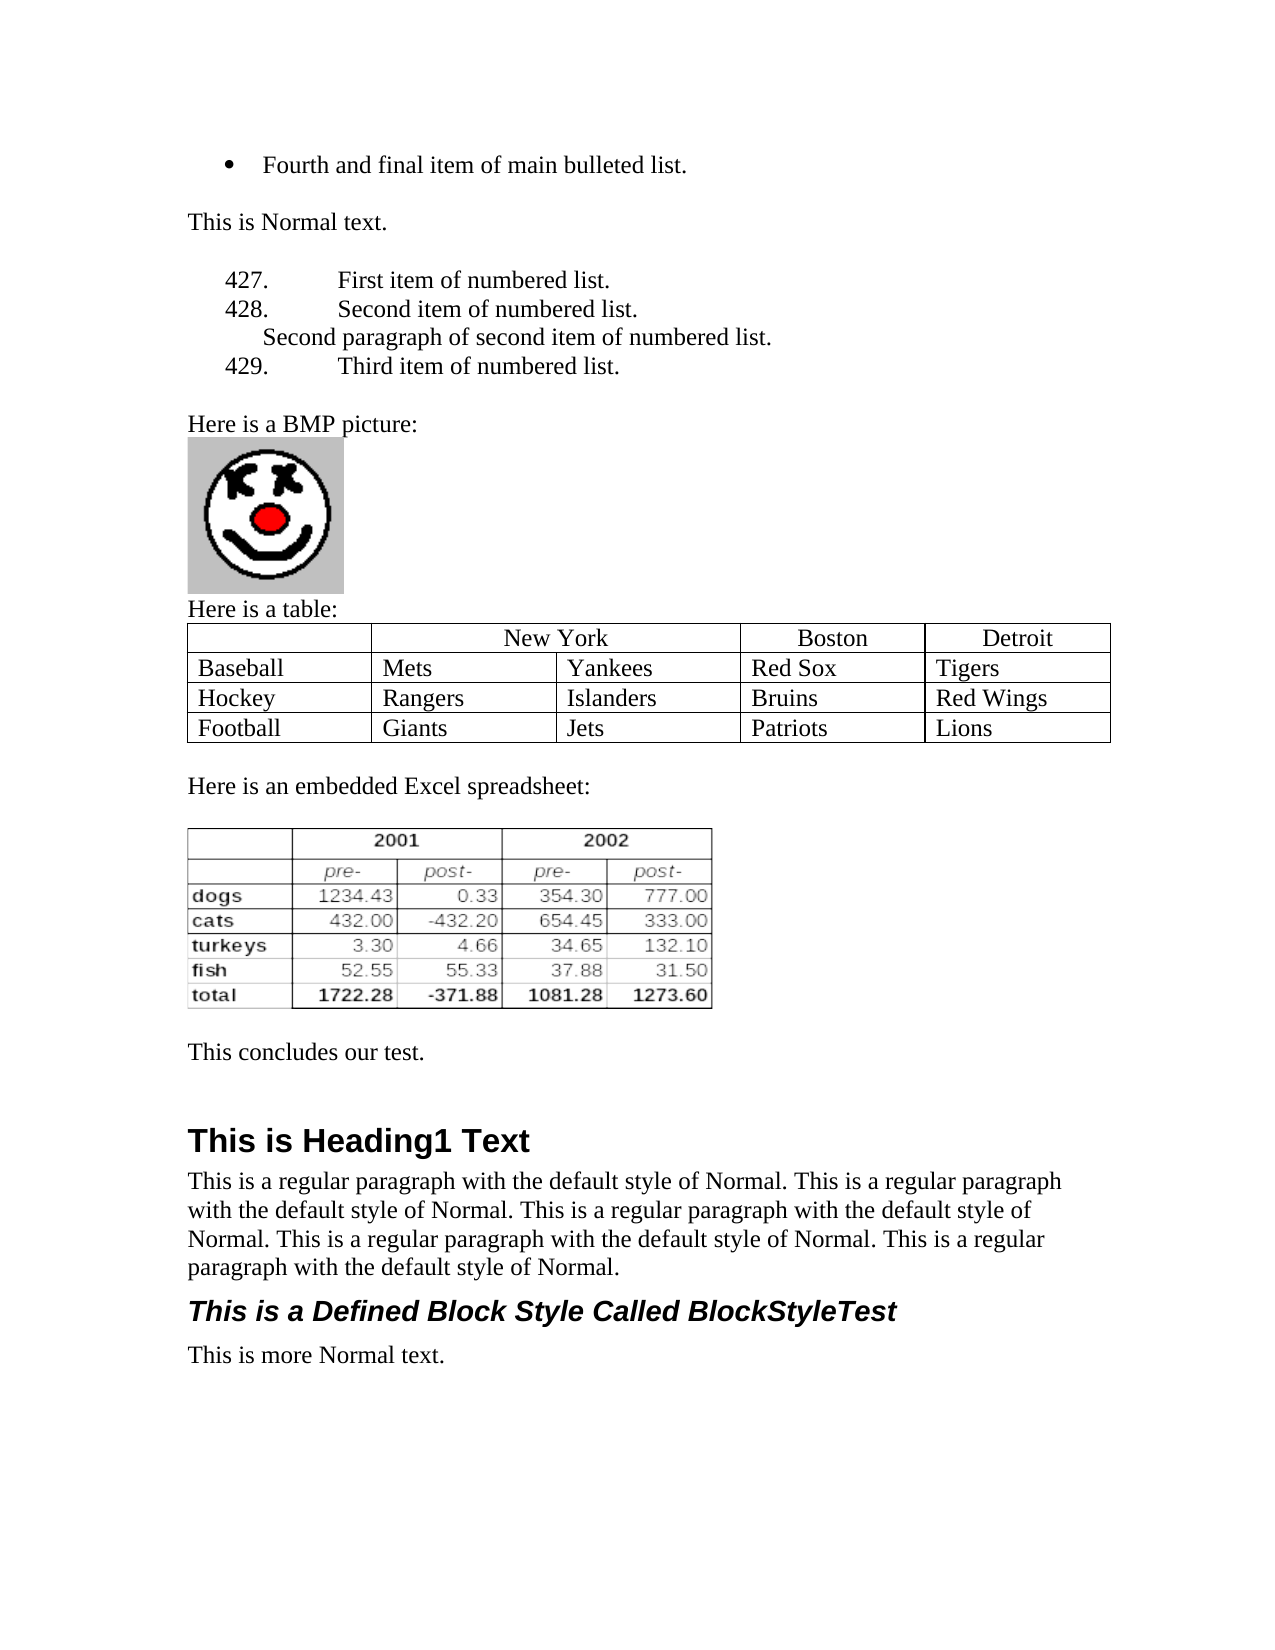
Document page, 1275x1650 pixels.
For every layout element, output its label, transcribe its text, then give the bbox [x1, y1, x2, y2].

table_header Detroit [926, 624, 1110, 652]
table_header Boston [741, 624, 924, 652]
table_cell Rangers [372, 683, 556, 712]
list Third item of numbered list. [225, 351, 1087, 380]
text Here is a table: [187, 594, 1087, 622]
subtitle This is Heading1 Text [187, 1121, 1087, 1160]
table_header New York [372, 624, 740, 652]
table_cell Patriots [741, 713, 924, 742]
text This is a regular paragraph with the default style of Normal. This is a regular paragraph with the default style of Normal. This is a regular paragraph with the default style of Normal. This is a regular paragraph with the default style of Normal. This is a regular paragraph with the default style of Normal. [187, 1166, 1087, 1281]
text This is a Defined Block Style Called BlockStyleTest [187, 1294, 1087, 1327]
list Second item of numbered list. [225, 294, 1087, 322]
table_cell Yankees [557, 653, 740, 682]
table_cell Mets [372, 653, 556, 682]
list First item of numbered list. [225, 265, 1087, 294]
table_cell Tigers [926, 653, 1110, 682]
text Here is a BMP picture: [187, 409, 1087, 437]
table_cell Lions [926, 713, 1110, 742]
table_cell Red Wings [926, 683, 1110, 712]
table_cell Hockey [188, 683, 371, 712]
table_cell Islanders [557, 683, 740, 712]
table_cell Jets [557, 713, 740, 742]
text Second paragraph of second item of numbered list. [262, 322, 1087, 351]
table_cell Baseball [188, 653, 371, 682]
table_cell Red Sox [741, 653, 924, 682]
table_cell Football [188, 713, 371, 742]
text Here is an embedded Excel spreadsheet: [187, 771, 1087, 800]
text This is more Normal text. [187, 1340, 1087, 1368]
text This is Normal text. [187, 207, 1087, 236]
table_cell Bruins [741, 683, 924, 712]
table_header [188, 624, 371, 652]
table_cell Giants [372, 713, 556, 742]
list Fourth and final item of main bulleted list. [225, 150, 1087, 179]
text This concludes our test. [187, 1037, 1087, 1066]
